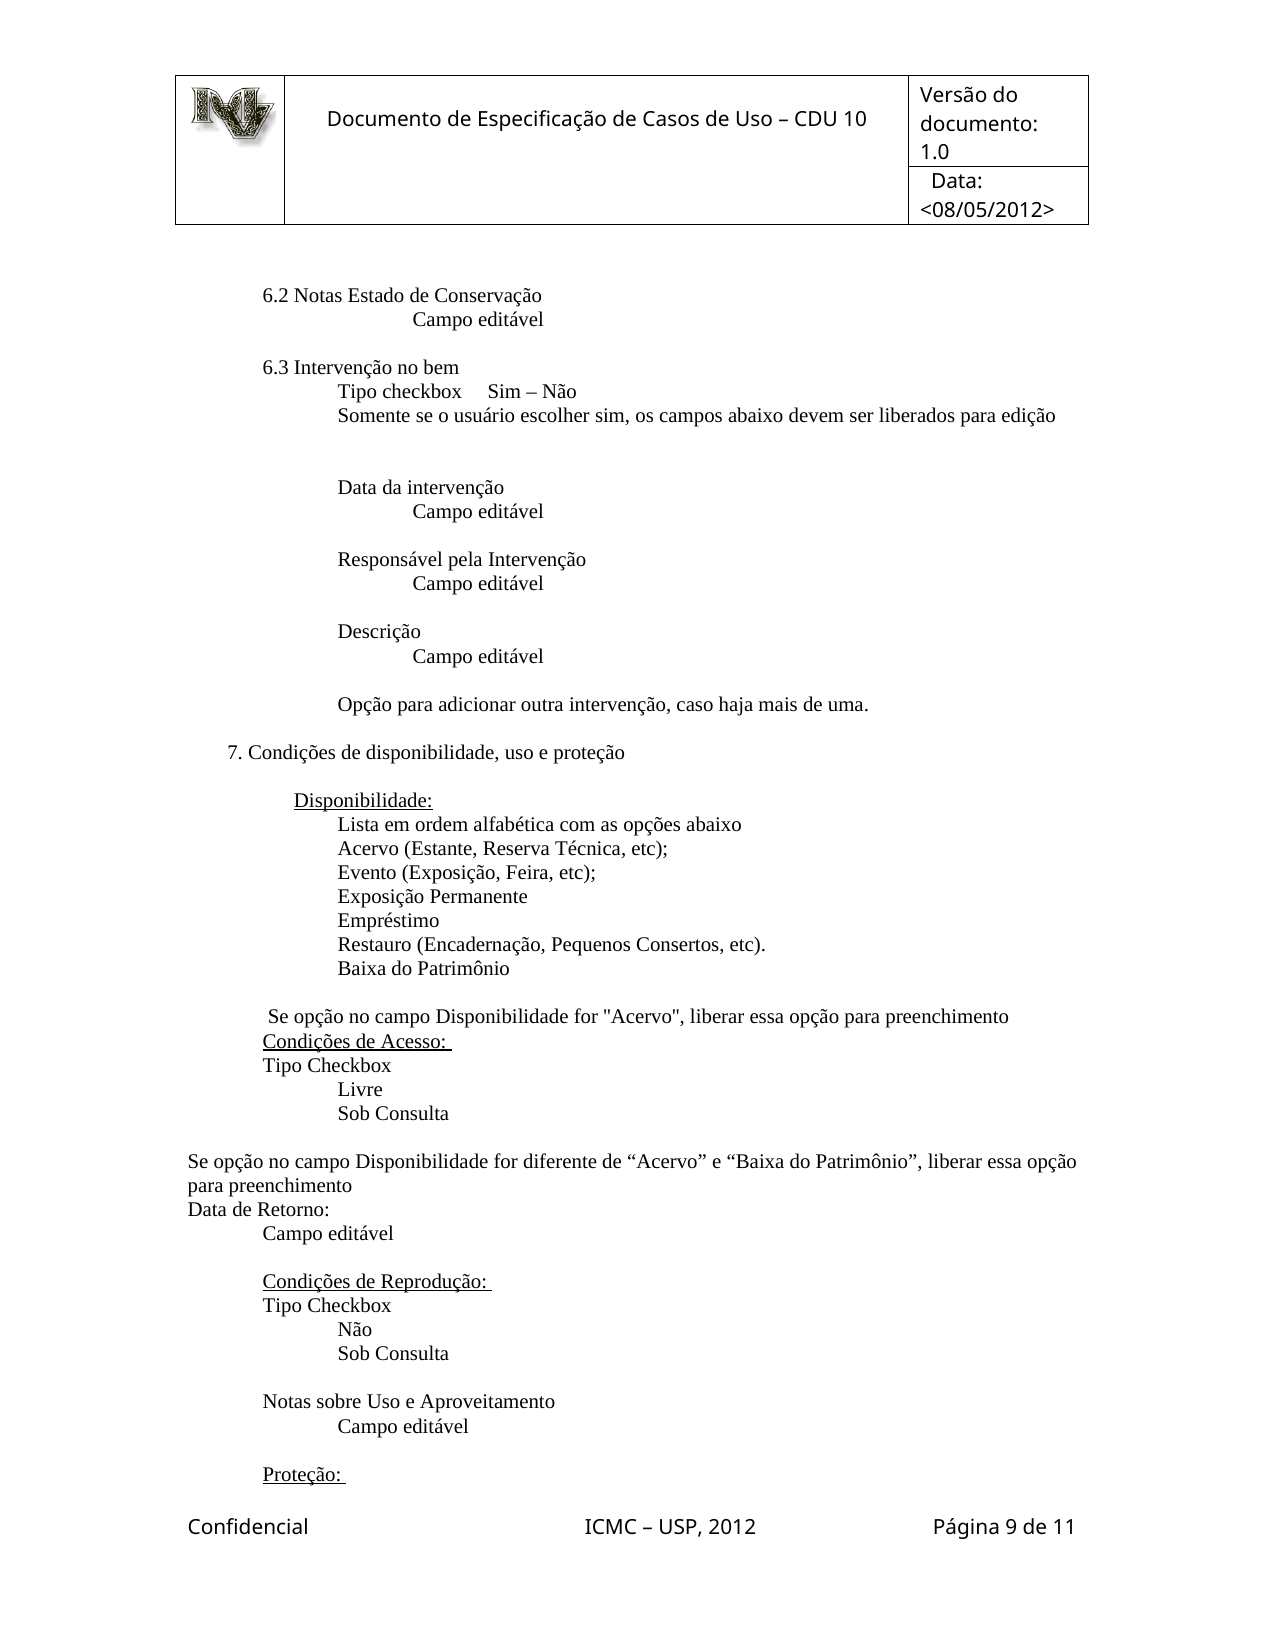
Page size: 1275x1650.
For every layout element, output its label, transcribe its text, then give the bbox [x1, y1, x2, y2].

text Campo editável [187, 1221, 1087, 1245]
list Campo editável [294, 499, 1087, 523]
text Empréstimo [187, 908, 1087, 932]
text Somente se o usuário escolher sim, os campos abaixo devem ser liberados para edição [224, 403, 1087, 427]
text Campo editável [224, 307, 1087, 331]
text Sob Consulta [187, 1101, 1087, 1125]
text Tipo Checkbox [187, 1053, 1087, 1077]
text Sob Consulta [187, 1341, 1087, 1365]
text Exposição Permanente [187, 884, 1087, 908]
text Restauro (Encadernação, Pequenos Consertos, etc). [187, 932, 1087, 956]
text 6.3 Intervenção no bem [224, 355, 1087, 379]
text Descrição [294, 619, 1087, 643]
text Evento (Exposição, Feira, etc); [187, 860, 1087, 884]
text Livre [187, 1077, 1087, 1101]
text Tipo checkbox Sim – Não [224, 379, 1087, 403]
text Baixa do Patrimônio [187, 956, 1087, 980]
list Responsável pela Intervenção [294, 547, 1087, 571]
text 6.2 Notas Estado de Conservação [224, 283, 1087, 307]
text Acervo (Estante, Reserva Técnica, etc); [187, 836, 1087, 860]
text Proteção: [187, 1462, 1087, 1486]
text Opção para adicionar outra intervenção, caso haja mais de uma. [294, 692, 1087, 716]
list Lista em ordem alfabética com as opções abaixo [300, 812, 1087, 836]
text Tipo Checkbox [187, 1293, 1087, 1317]
list Disponibilidade: [294, 788, 1087, 812]
text Notas sobre Uso e Aproveitamento [187, 1389, 1087, 1413]
text Campo editável [187, 1413, 1087, 1438]
list Data da intervenção [294, 475, 1087, 499]
text Se opção no campo Disponibilidade for ''Acervo'', liberar essa opção para preenchimento [187, 1004, 1087, 1028]
text Não [187, 1317, 1087, 1341]
text Campo editável [294, 643, 1087, 668]
text 7. Condições de disponibilidade, uso e proteção [227, 740, 1087, 764]
text Condições de Reprodução: [187, 1269, 1087, 1293]
text Se opção no campo Disponibilidade for diferente de “Acervo” e “Baixa do Patrimônio”, liberar essa opção para preenchimento [187, 1149, 1087, 1197]
text Condições de Acesso: [187, 1028, 1087, 1053]
text Data de Retorno: [187, 1197, 1087, 1221]
list Campo editável [294, 571, 1087, 595]
picture [186, 76, 277, 151]
